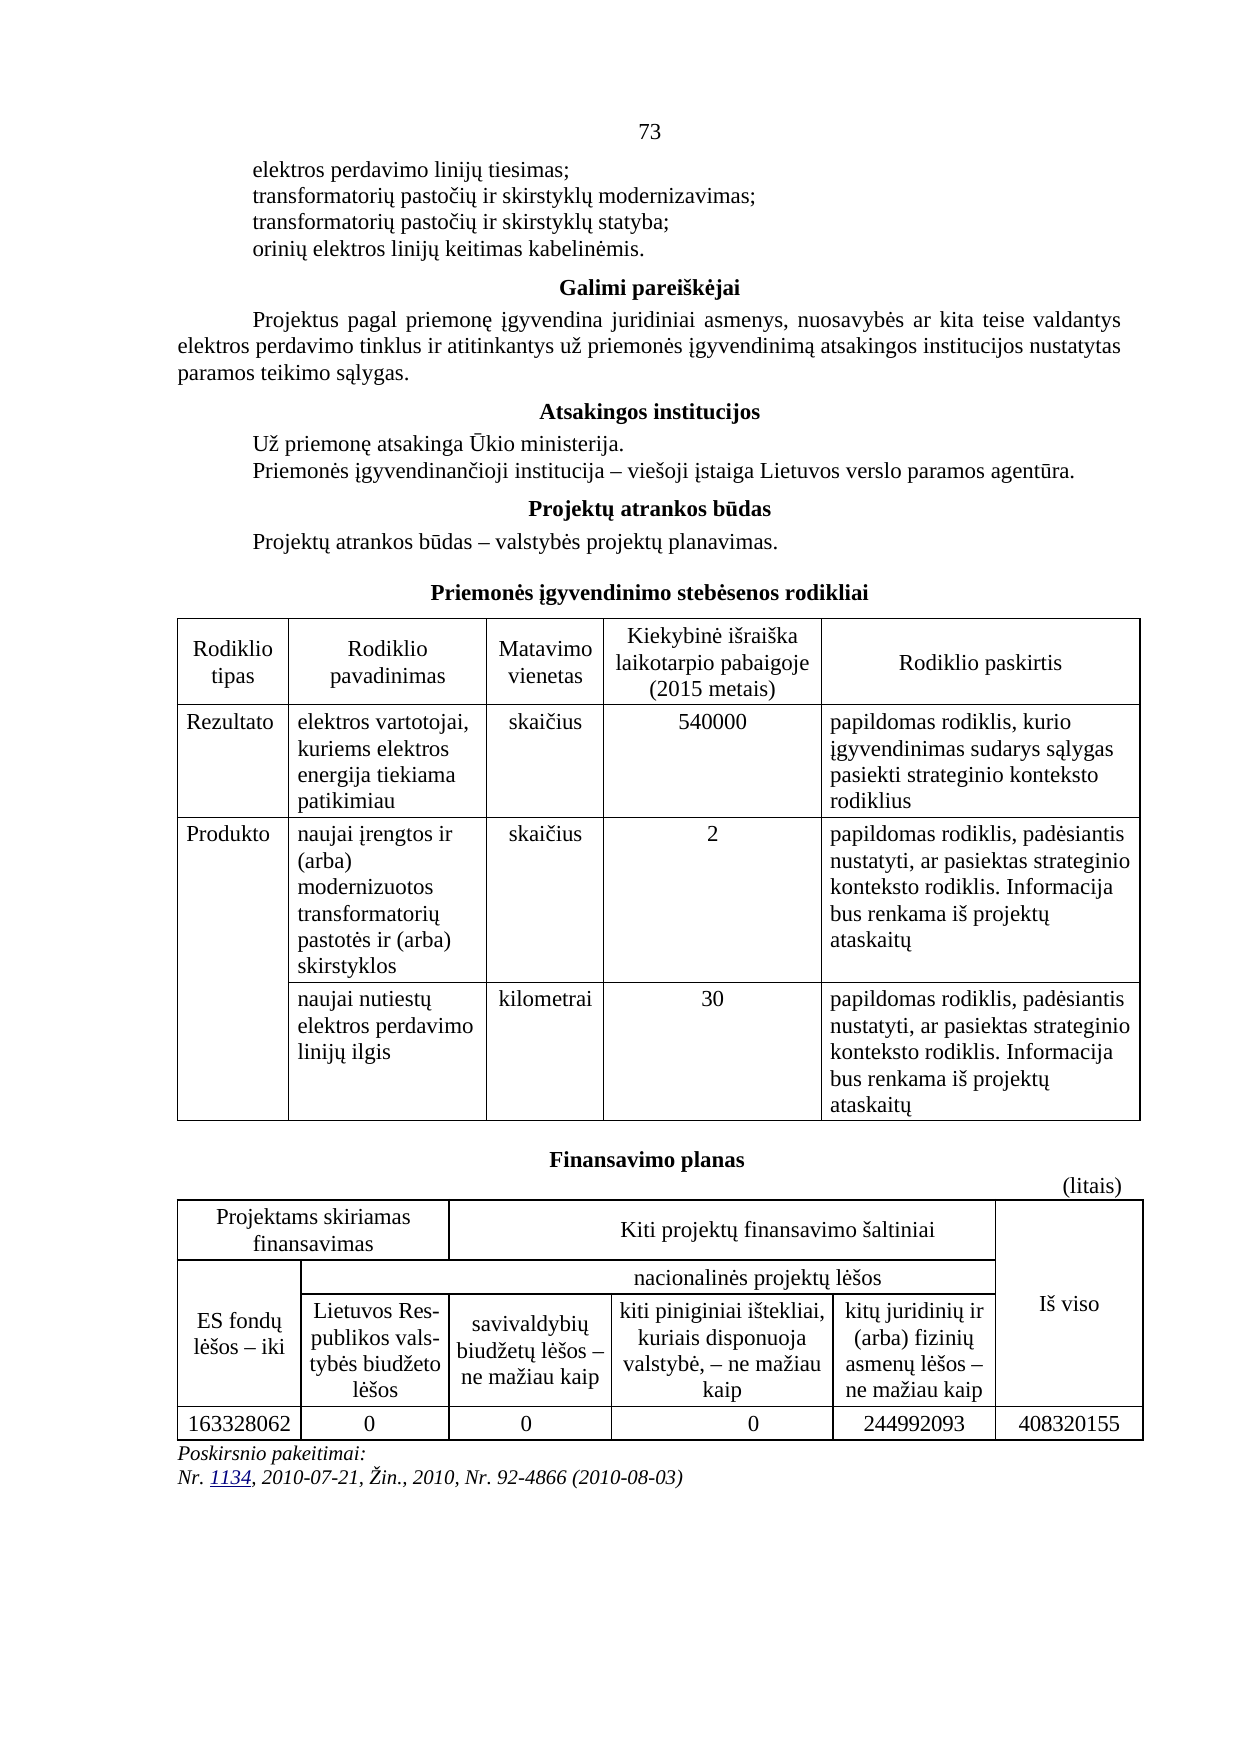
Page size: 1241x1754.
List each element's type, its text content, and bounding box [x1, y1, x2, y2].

text Priemonės įgyvendinimo stebėsenos rodikliai [177, 579, 1122, 606]
table_cell 540000 [604, 705, 821, 817]
table_cell Rezultato [178, 705, 288, 817]
text Atsakingos institucijos [177, 398, 1122, 424]
table_cell papildomas rodiklis, kurio įgyvendinimas sudarys sąlygas pasiekti strateginio konteksto rodiklius [822, 705, 1139, 817]
table_header Iš viso [996, 1201, 1142, 1406]
table_cell 0 [302, 1407, 448, 1439]
table_cell 408320155 [996, 1407, 1142, 1439]
table_header Projektams skiriamas finansavimas [178, 1201, 448, 1259]
table_cell kitų juridinių ir (arba) fizinių asmenų lėšos – ne mažiau kaip [834, 1295, 995, 1406]
table_cell 2 [604, 818, 821, 982]
table_cell Produkto [178, 818, 288, 1120]
table_cell 30 [604, 983, 821, 1120]
text Poskirsnio pakeitimai: [177, 1441, 1122, 1465]
table_header Rodiklio tipas [178, 619, 288, 704]
table_cell elektros vartotojai, kuriems elektros energija tiekiama patikimiau [289, 705, 486, 817]
table_cell 0 [450, 1407, 611, 1439]
text transformatorių pastočių ir skirstyklų statyba; [177, 208, 1122, 235]
table_cell kilometrai [487, 983, 603, 1120]
table_cell papildomas rodiklis, padėsiantis nustatyti, ar pasiektas strateginio konteksto rodiklis. Informacija bus renkama iš projektų ataskaitų [822, 818, 1139, 982]
table_cell ES fondų lėšos – iki [178, 1261, 300, 1406]
table_cell naujai įrengtos ir (arba) modernizuotos transformatorių pastotės ir (arba) skirstyklos [289, 818, 486, 982]
table_cell 0 [612, 1407, 832, 1439]
table_header Kiti projektų finansavimo šaltiniai [450, 1201, 995, 1259]
table_header Kiekybinė išraiška laikotarpio pabaigoje (2015 metais) [604, 619, 821, 704]
text Projektų atrankos būdas – valstybės projektų planavimas. [177, 528, 1122, 554]
table_header Rodiklio paskirtis [822, 619, 1139, 704]
table_cell nacionalinės projektų lėšos [302, 1261, 995, 1293]
table_cell skaičius [487, 818, 603, 982]
text orinių elektros linijų keitimas kabelinėmis. [177, 235, 1122, 261]
table_cell 163328062 [178, 1407, 300, 1439]
table_cell kiti piniginiai ištekliai, kuriais disponuoja valstybė, – ne mažiau kaip [612, 1295, 832, 1406]
table_cell naujai nutiestų elektros perdavimo linijų ilgis [289, 983, 486, 1120]
table_cell 244992093 [834, 1407, 995, 1439]
table_cell Lietuvos Res- publikos vals- tybės biudžeto lėšos [302, 1295, 448, 1406]
text Nr. 1134, 2010-07-21, Žin., 2010, Nr. 92-4866 (2010-08-03) [177, 1465, 1122, 1489]
table_cell papildomas rodiklis, padėsiantis nustatyti, ar pasiektas strateginio konteksto rodiklis. Informacija bus renkama iš projektų ataskaitų [822, 983, 1139, 1120]
text (litais) [177, 1173, 1122, 1199]
text Už priemonę atsakinga Ūkio ministerija. [177, 430, 1122, 457]
text Galimi pareiškėjai [177, 273, 1122, 300]
text Projektų atrankos būdas [177, 496, 1122, 522]
table_header Rodiklio pavadinimas [289, 619, 486, 704]
text elektros perdavimo linijų tiesimas; [177, 156, 1122, 182]
table_cell savivaldybių biudžetų lėšos – ne mažiau kaip [450, 1295, 611, 1406]
text Projektus pagal priemonę įgyvendina juridiniai asmenys, nuosavybės ar kita teise valdantys elektros perdavimo tinklus ir atitinkantys už priemonės įgyvendinimą atsakingos institucijos nustatytas paramos teikimo sąlygas. [177, 306, 1122, 385]
text transformatorių pastočių ir skirstyklų modernizavimas; [177, 182, 1122, 208]
table_header Matavimo vienetas [487, 619, 603, 704]
text Finansavimo planas [177, 1146, 1122, 1173]
table_cell skaičius [487, 705, 603, 817]
text Priemonės įgyvendinančioji institucija – viešoji įstaiga Lietuvos verslo paramos agentūra. [177, 457, 1122, 483]
